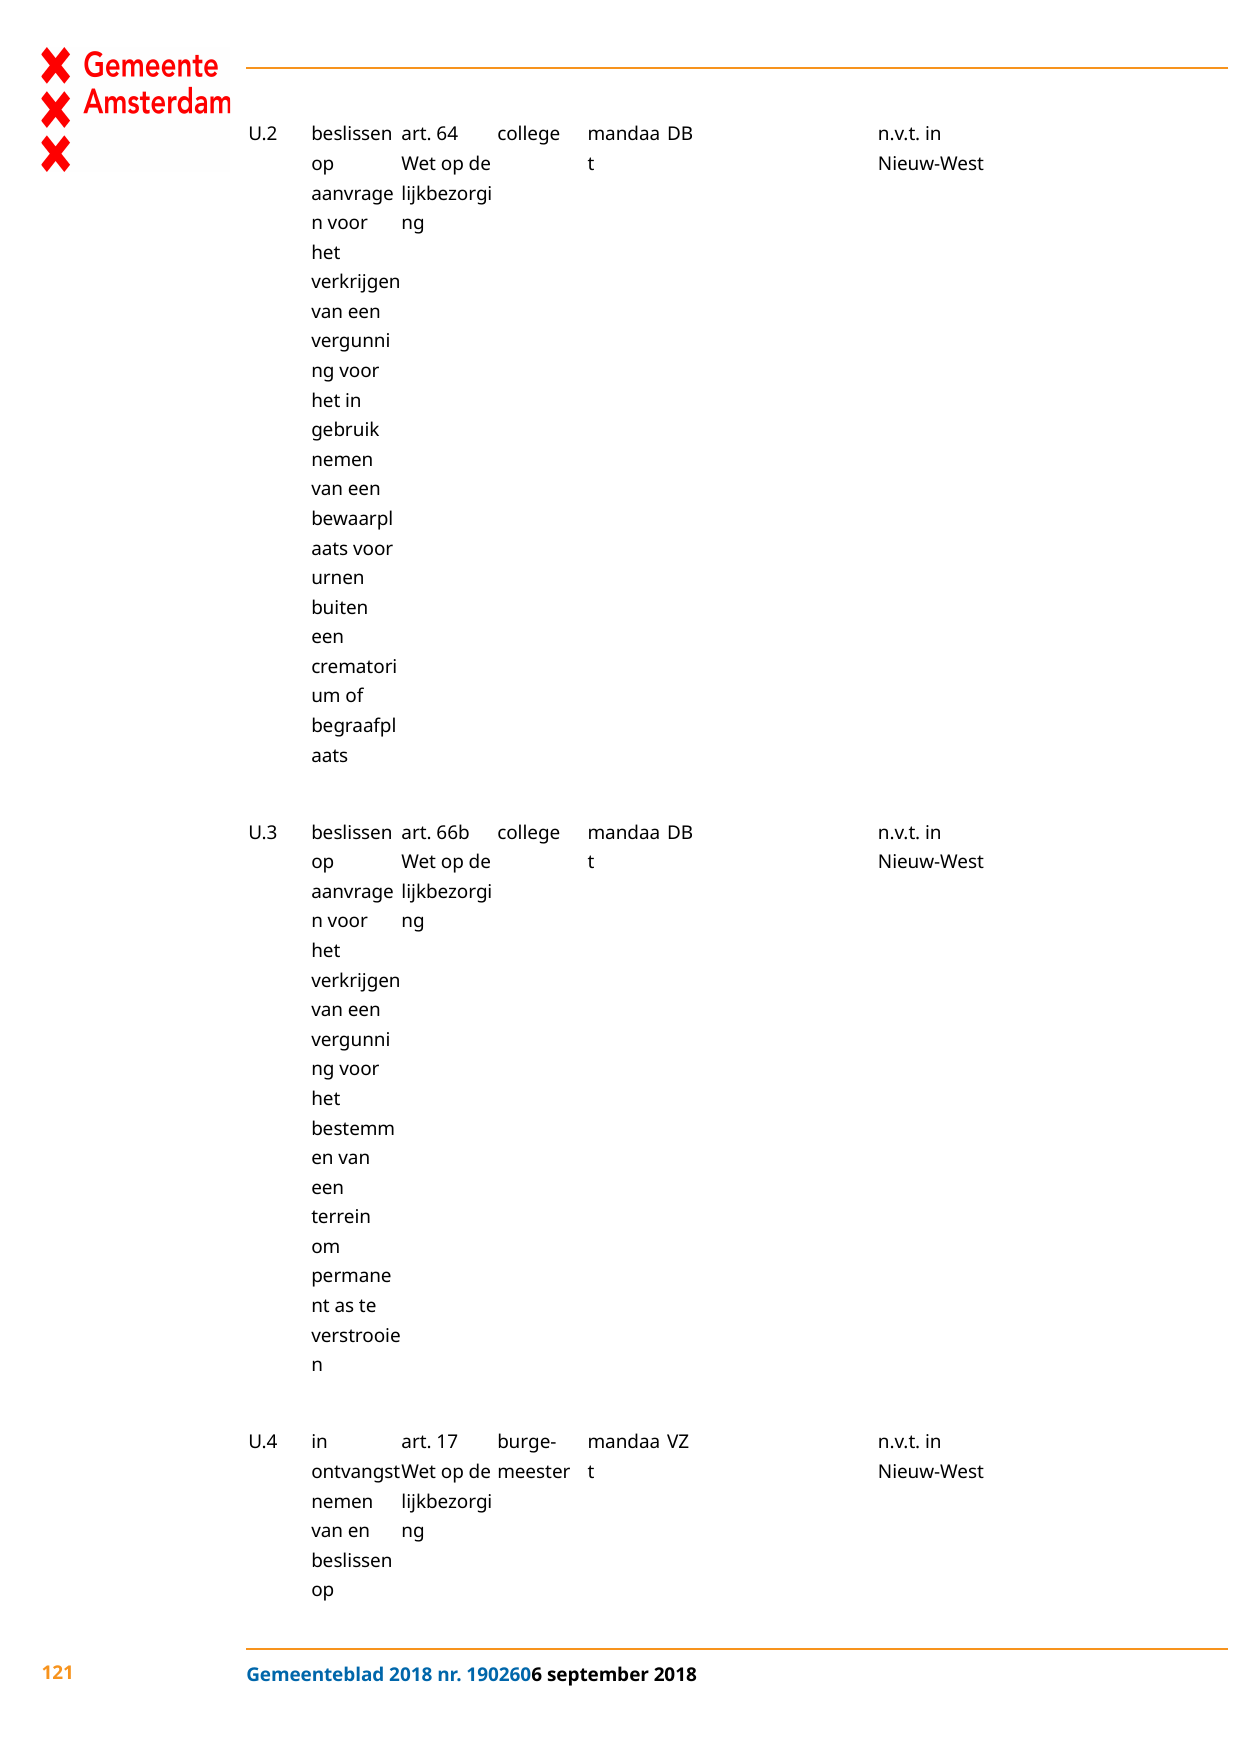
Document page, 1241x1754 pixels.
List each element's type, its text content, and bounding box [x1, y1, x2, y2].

table_cell art. 66b Wet op de lijkbezorging [401, 819, 497, 1377]
table_cell n.v.t. in Nieuw-West [878, 1429, 987, 1602]
table_cell [730, 819, 878, 1377]
table_cell [1069, 793, 1152, 819]
table_cell [730, 121, 878, 767]
table_cell [878, 1377, 987, 1403]
table_cell [1069, 121, 1152, 767]
table_cell [401, 768, 497, 793]
table_cell burge-meester [497, 1429, 587, 1602]
table_cell beslissen op aanvragen voor het verkrijgen van een vergunning voor het in gebruik nemen van een bewaarplaats voor urnen buiten een crematorium of begraafplaats [311, 121, 401, 767]
table_cell [667, 1377, 730, 1403]
table_cell [311, 793, 401, 819]
table_cell [987, 95, 1069, 121]
table_cell college [497, 819, 587, 1377]
table_cell mandaat [588, 1429, 667, 1602]
table_cell [730, 768, 878, 793]
table_cell [1069, 1429, 1152, 1602]
table_cell in ontvangst nemen van en beslissen op [311, 1429, 401, 1602]
table_cell [588, 1377, 667, 1403]
table_cell [588, 768, 667, 793]
table_cell [987, 768, 1069, 793]
table_cell [1069, 1403, 1152, 1429]
table_cell [497, 1403, 587, 1429]
table_cell [667, 95, 730, 121]
table_cell [311, 1403, 401, 1429]
table_cell DB [667, 121, 730, 767]
table_cell [311, 95, 401, 121]
table_cell [1069, 1377, 1152, 1403]
table_cell [987, 1377, 1069, 1403]
table_cell [311, 1377, 401, 1403]
table_cell U.2 [248, 121, 311, 767]
table_cell [730, 1403, 878, 1429]
table_cell [878, 1403, 987, 1429]
table_cell [401, 1377, 497, 1403]
table_cell VZ [667, 1429, 730, 1602]
table_cell [497, 768, 587, 793]
table_cell [497, 793, 587, 819]
table_cell [987, 819, 1069, 1377]
table_cell [401, 95, 497, 121]
table_cell mandaat [588, 819, 667, 1377]
table_cell [730, 1377, 878, 1403]
picture [41, 47, 231, 172]
table_cell [730, 95, 878, 121]
table_cell [987, 1403, 1069, 1429]
table_cell [588, 793, 667, 819]
table_cell beslissen op aanvragen voor het verkrijgen van een vergunning voor het bestemmen van een terrein om permanent as te verstrooien [311, 819, 401, 1377]
table_cell [987, 793, 1069, 819]
table_cell n.v.t. in Nieuw-West [878, 121, 987, 767]
table_cell [1069, 95, 1152, 121]
table_cell [588, 95, 667, 121]
table_cell [987, 121, 1069, 767]
table_cell U.3 [248, 819, 311, 1377]
table_cell art. 17 Wet op de lijkbezorging [401, 1429, 497, 1602]
table_cell [878, 793, 987, 819]
table_cell n.v.t. in Nieuw-West [878, 819, 987, 1377]
table_cell [401, 793, 497, 819]
table_cell [311, 768, 401, 793]
table_cell [730, 1429, 878, 1602]
table_cell mandaat [588, 121, 667, 767]
table_cell [878, 95, 987, 121]
table_cell U.4 [248, 1429, 311, 1602]
table_cell DB [667, 819, 730, 1377]
table_cell [401, 1403, 497, 1429]
table_cell [667, 1403, 730, 1429]
table_cell [497, 95, 587, 121]
table_cell [667, 793, 730, 819]
table_cell [730, 793, 878, 819]
table_cell college [497, 121, 587, 767]
table_cell [248, 793, 311, 819]
table_cell [248, 1377, 311, 1403]
table_cell art. 64 Wet op de lijkbezorging [401, 121, 497, 767]
table_cell [497, 1377, 587, 1403]
table_cell [248, 1403, 311, 1429]
table_cell [987, 1429, 1069, 1602]
table_cell [248, 768, 311, 793]
table_cell [248, 95, 311, 121]
table_cell [588, 1403, 667, 1429]
table_cell [1069, 819, 1152, 1377]
table_cell [1069, 768, 1152, 793]
table_cell [667, 768, 730, 793]
table_cell [878, 768, 987, 793]
